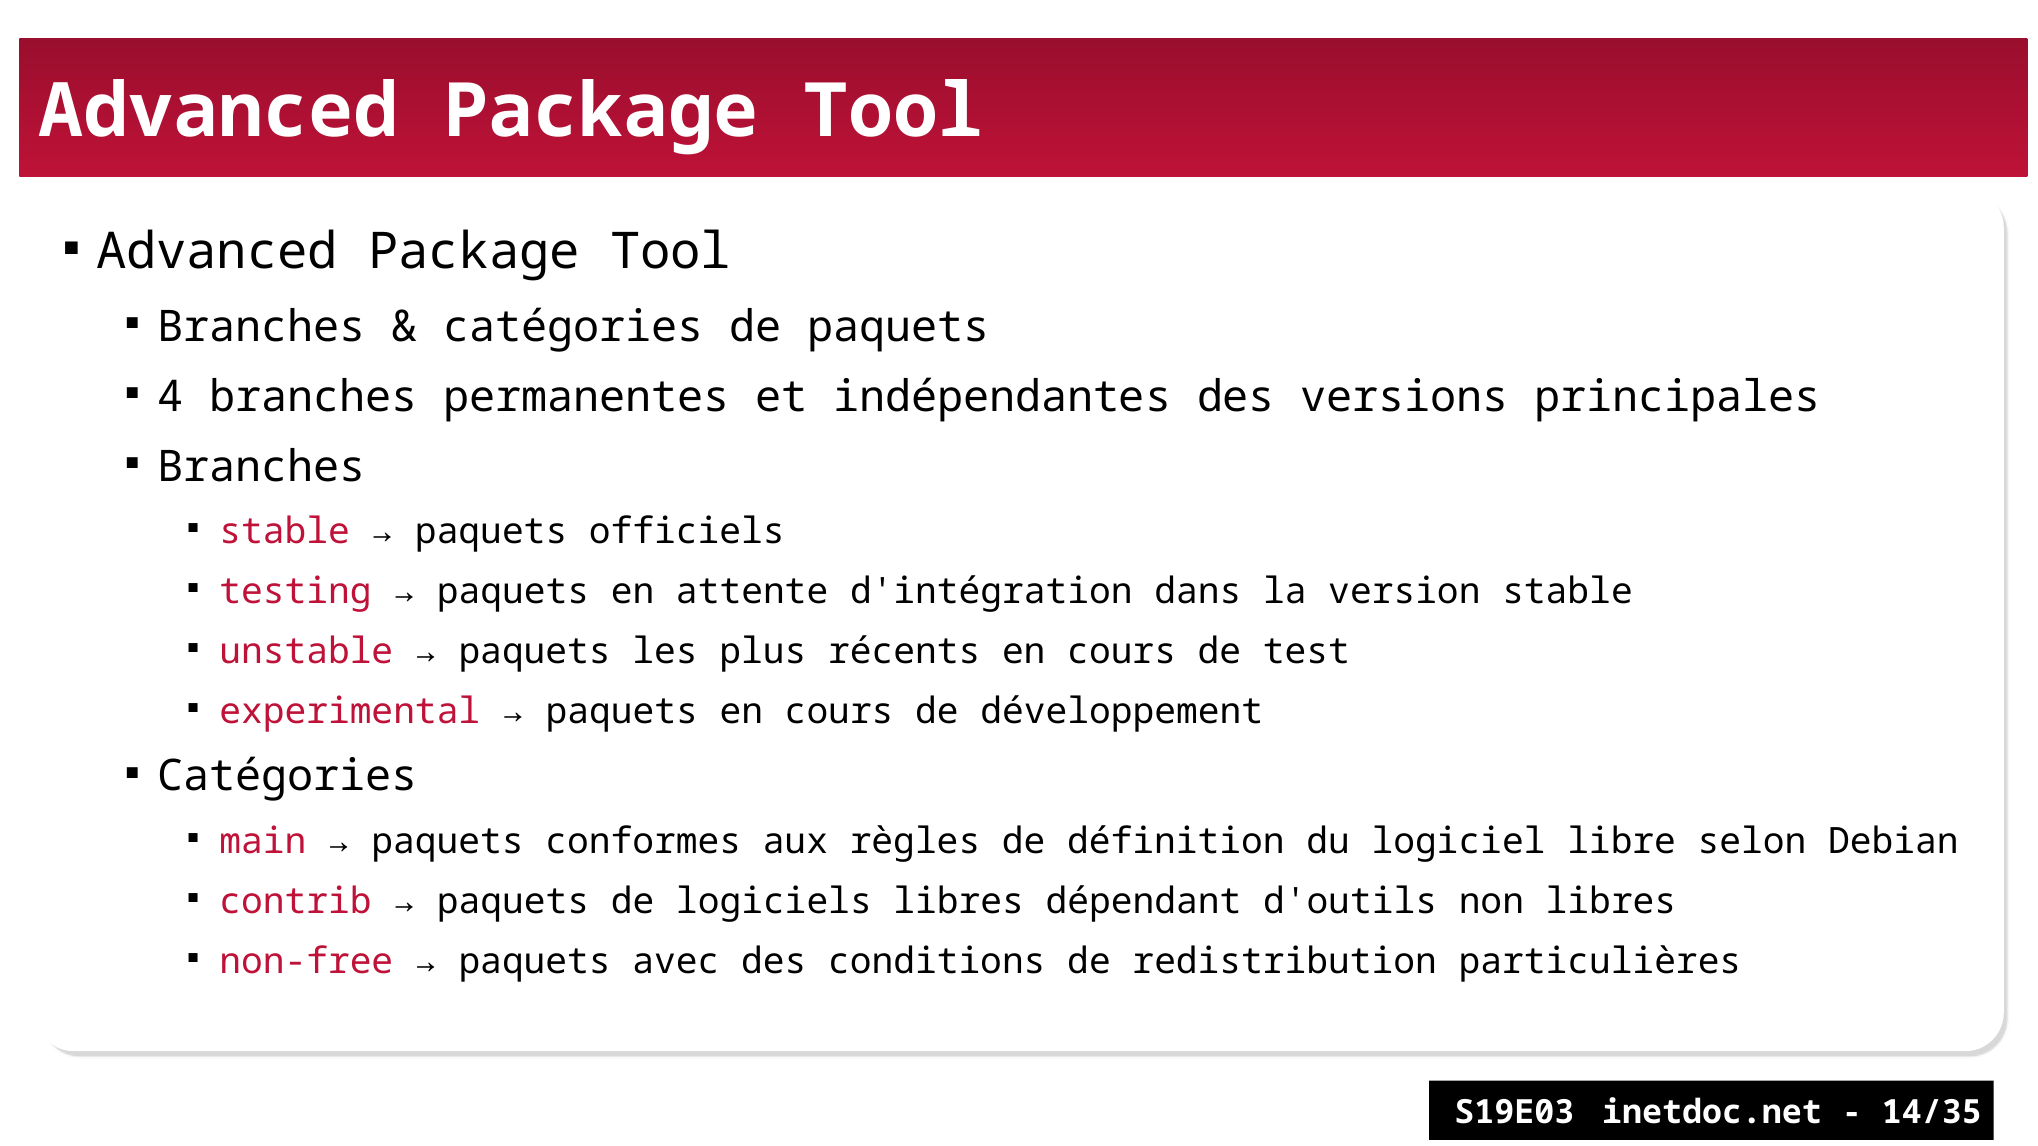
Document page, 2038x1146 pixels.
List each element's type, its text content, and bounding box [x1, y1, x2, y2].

text_box Advanced Package Tool Branches & catégories de paquets 4 branches permanentes et indépendantes des versions principales Branches stable → paquets officiels testing → paquets en attente d'intégration dans la version stable unstable → paquets les plus récents en cours de test experimental → paquets en cours de développement Catégories main → paquets conformes aux règles de définition du logiciel libre selon Debian contrib → paquets de logiciels libres dépendant d'outils non libres non-free → paquets avec des conditions de redistribution particulières [35, 188, 2004, 1052]
text_box Advanced Package Tool [19, 38, 2028, 177]
text_box S19E03 inetdoc.net - <numéro>/35 [1429, 1080, 1994, 1140]
